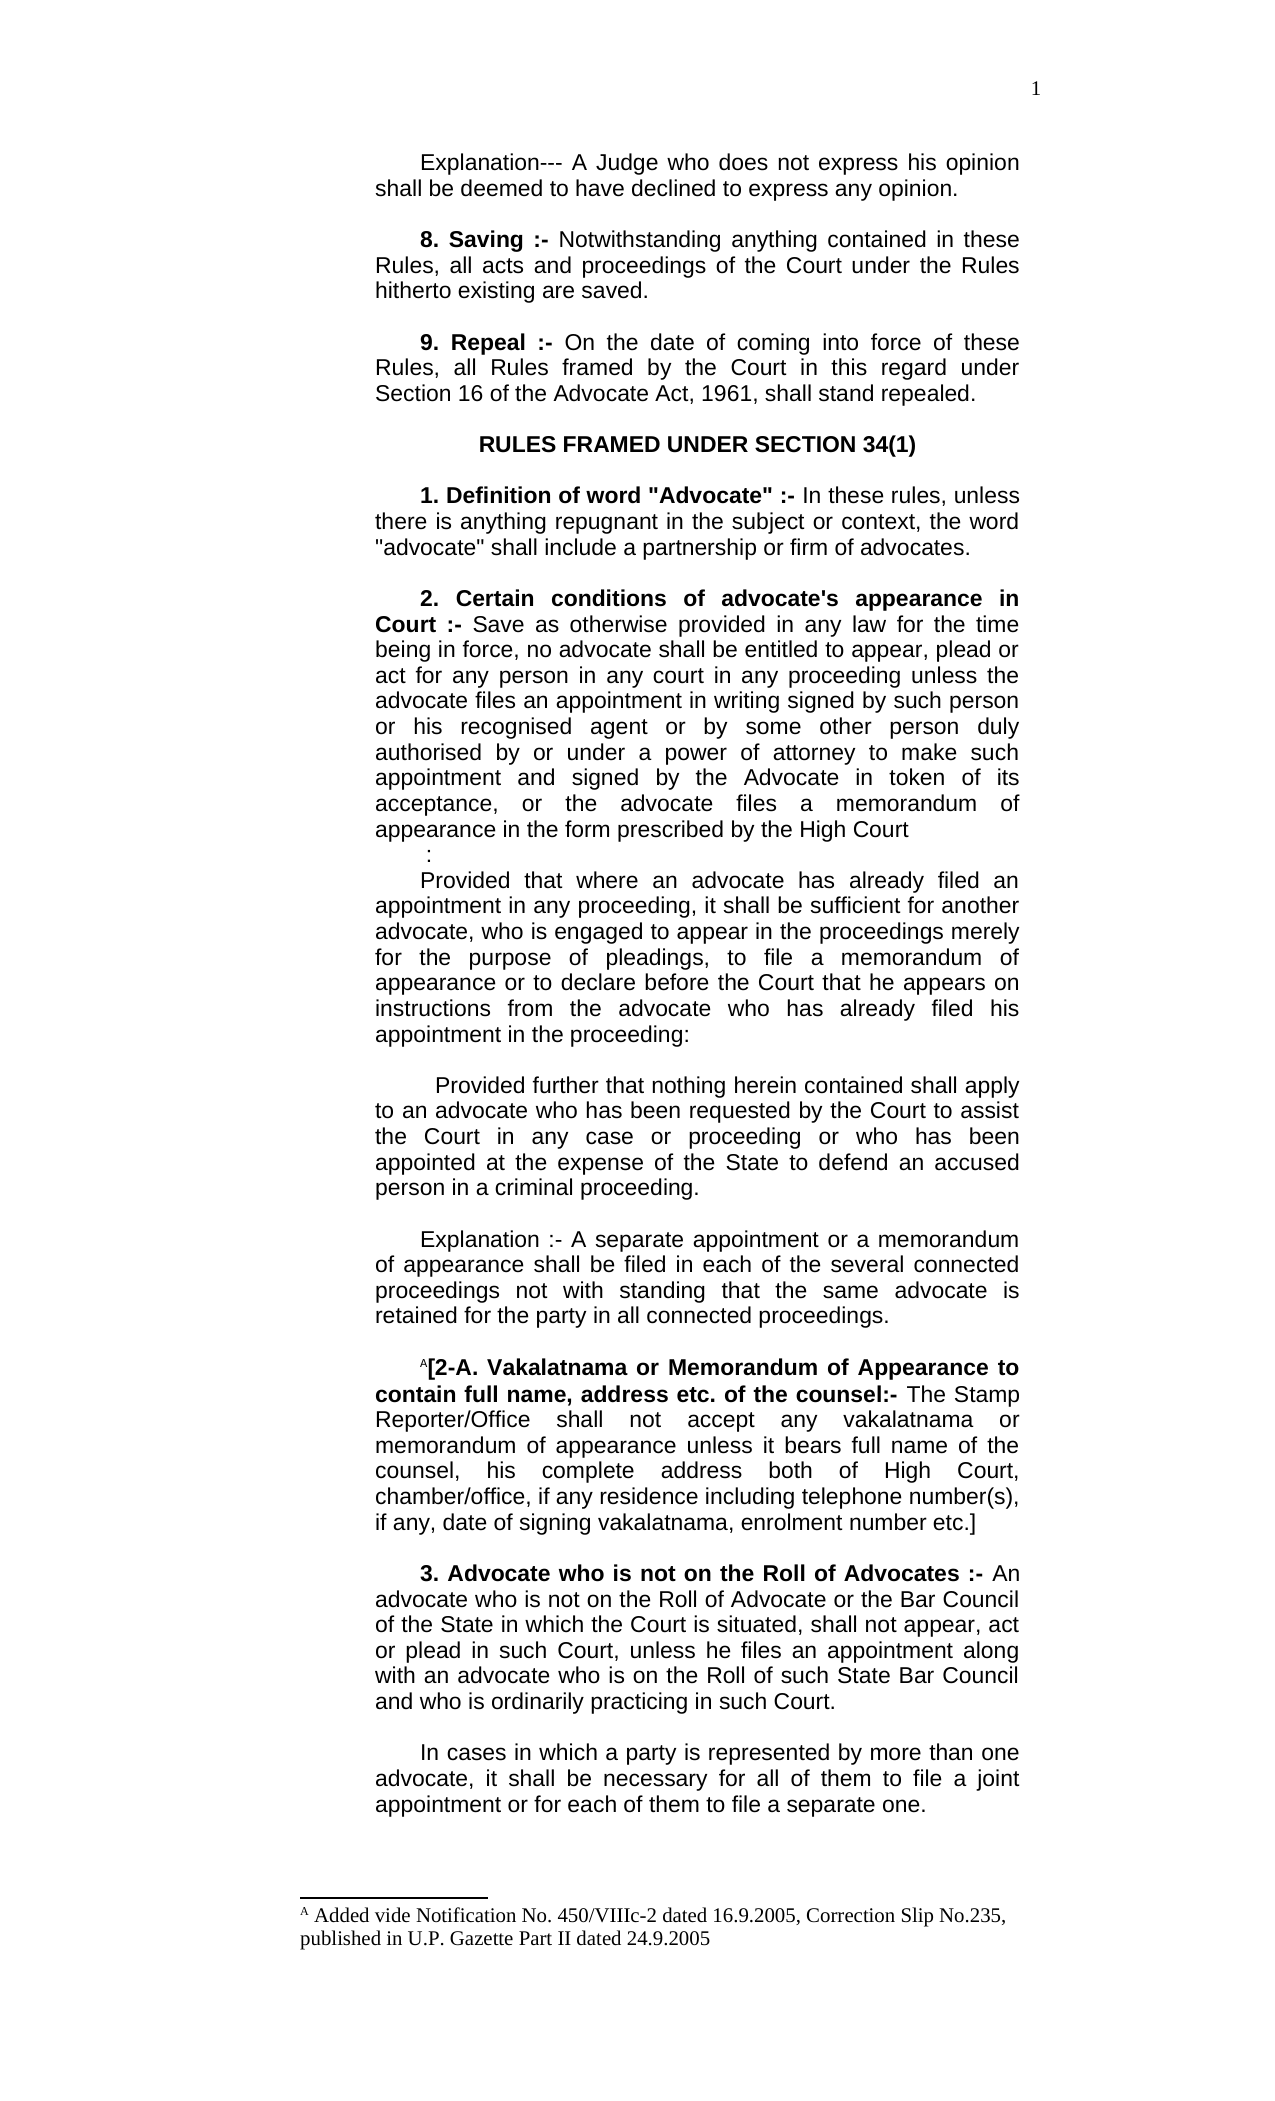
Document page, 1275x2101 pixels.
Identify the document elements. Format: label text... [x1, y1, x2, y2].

text Provided that where an advocate has already filed an appointment in any proceeding, it shall be sufficient for another advocate, who is engaged to appear in the proceedings merely for the purpose of pleadings, to file a memorandum of appearance or to declare before the Court that he appears on instructions from the advocate who has already filed his appointment in the proceeding: [375, 867, 1020, 1047]
text [2-A. Vakalatnama or Memorandum of Appearance to contain full name, address etc. of the counsel:- The Stamp Reporter/Office shall not accept any vakalatnama or memorandum of appearance unless it bears full name of the counsel, his complete address both of High Court, chamber/office, if any residence including telephone number(s), if any, date of signing vakalatnama, enrolment number etc.] [375, 1354, 1020, 1535]
text 2. Certain conditions of advocate's appearance in Court :- Save as otherwise provided in any law for the time being in force, no advocate shall be entitled to appear, plead or act for any person in any court in any proceeding unless the advocate files an appointment in writing signed by such person or his recognised agent or by some other person duly authorised by or under a power of attorney to make such appointment and signed by the Advocate in token of its acceptance, or the advocate files a memorandum of appearance in the form prescribed by the High Court [375, 586, 1020, 842]
text Added vide Notification No. 450/VIIIc-2 dated 16.9.2005, Correction Slip No.235, published in U.P. Gazette Part II dated 24.9.2005 [300, 1904, 1050, 1950]
text Explanation--- A Judge who does not express his opinion shall be deemed to have declined to express any opinion. [375, 150, 1020, 201]
text In cases in which a party is represented by more than one advocate, it shall be necessary for all of them to file a joint appointment or for each of them to file a separate one. [375, 1740, 1020, 1817]
text : [375, 842, 1020, 867]
text RULES FRAMED UNDER SECTION 34(1) [375, 432, 1020, 457]
text 1. Definition of word "Advocate" :- In these rules, unless there is anything repugnant in the subject or context, the word "advocate" shall include a partnership or firm of advocates. [375, 483, 1020, 560]
text 8. Saving :- Notwithstanding anything contained in these Rules, all acts and proceedings of the Court under the Rules hitherto existing are saved. [375, 227, 1020, 304]
text 3. Advocate who is not on the Roll of Advocates :- An advocate who is not on the Roll of Advocate or the Bar Council of the State in which the Court is situated, shall not appear, act or plead in such Court, unless he files an appointment along with an advocate who is on the Roll of such State Bar Council and who is ordinarily practicing in such Court. [375, 1561, 1020, 1714]
text 9. Repeal :- On the date of coming into force of these Rules, all Rules framed by the Court in this regard under Section 16 of the Advocate Act, 1961, shall stand repealed. [375, 329, 1020, 406]
text Explanation :- A separate appointment or a memorandum of appearance shall be filed in each of the several connected proceedings not with standing that the same advocate is retained for the party in all connected proceedings. [375, 1226, 1020, 1329]
text Provided further that nothing herein contained shall apply to an advocate who has been requested by the Court to assist the Court in any case or proceeding or who has been appointed at the expense of the State to defend an accused person in a criminal proceeding. [375, 1072, 1020, 1201]
